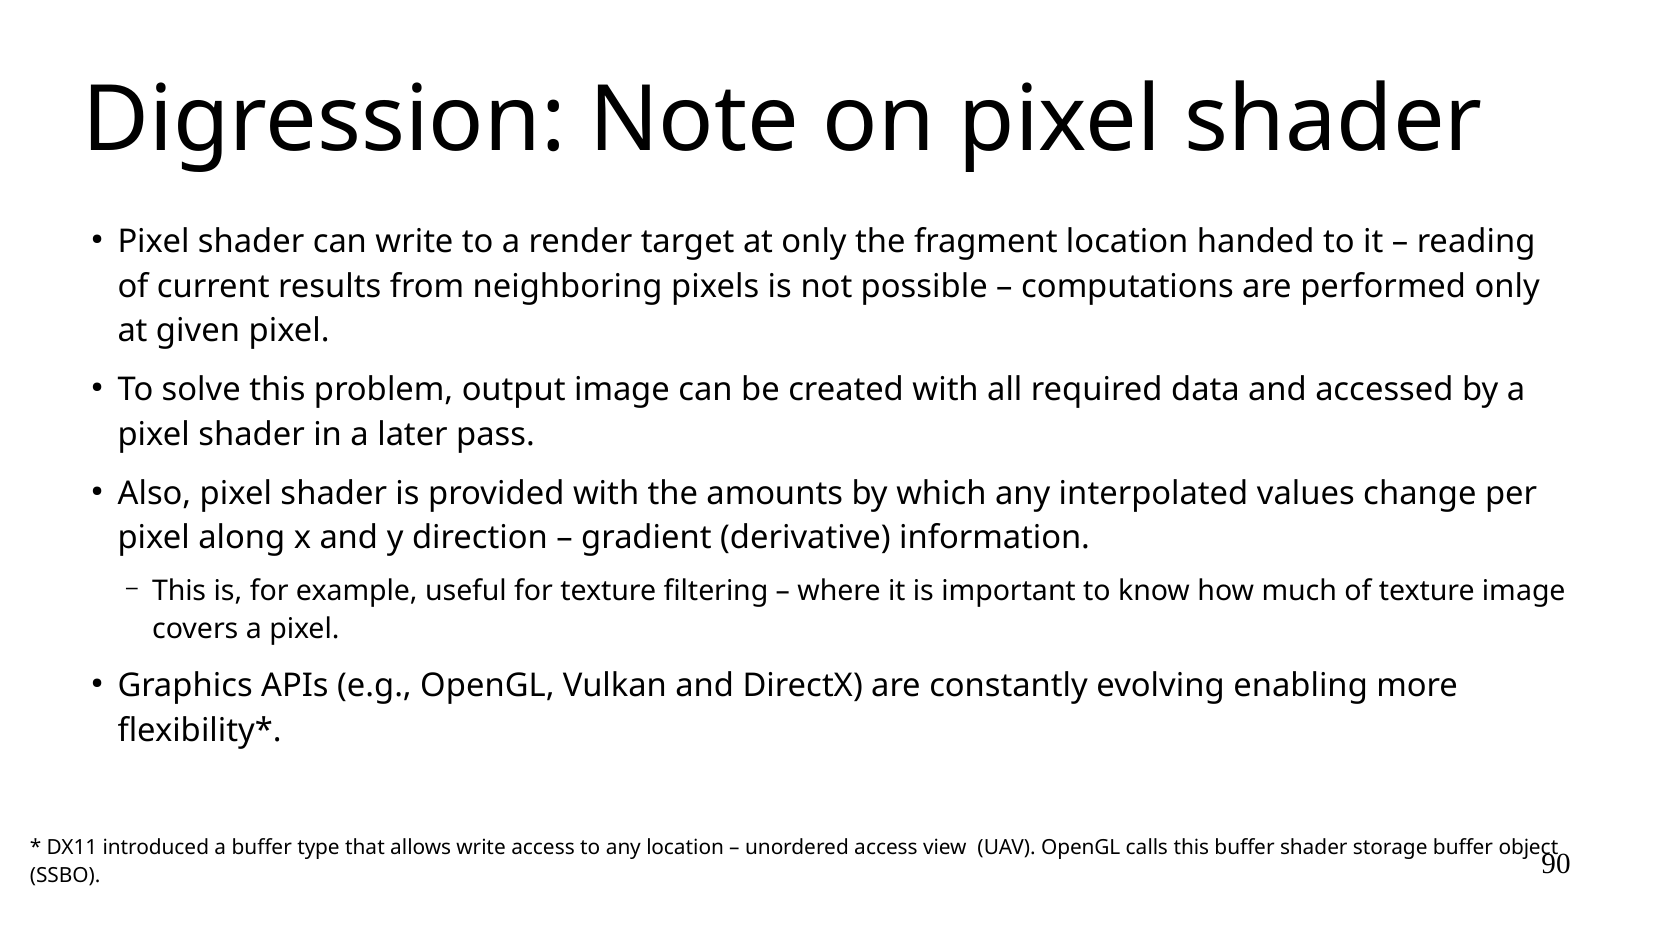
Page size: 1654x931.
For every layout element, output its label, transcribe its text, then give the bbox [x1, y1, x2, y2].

title Digression: Note on pixel shader [82, 37, 1571, 193]
list Pixel shader can write to a render target at only the fragment location handed to it – reading of current results from neighboring pixels is not possible – computations are performed only at given pixel. To solve this problem, output image can be created with all required data and accessed by a pixel shader in a later pass. Also, pixel shader is provided with the amounts by which any interpolated values change per pixel along x and y direction – gradient (derivative) information. This is, for example, useful for texture filtering – where it is important to know how much of texture image covers a pixel. Graphics APIs (e.g., OpenGL, Vulkan and DirectX) are constantly evolving enabling more flexibility*. [82, 217, 1571, 758]
text_box * DX11 introduced a buffer type that allows write access to any location – unordered access view (UAV). OpenGL calls this buffer shader storage buffer object (SSBO). [15, 825, 1636, 866]
